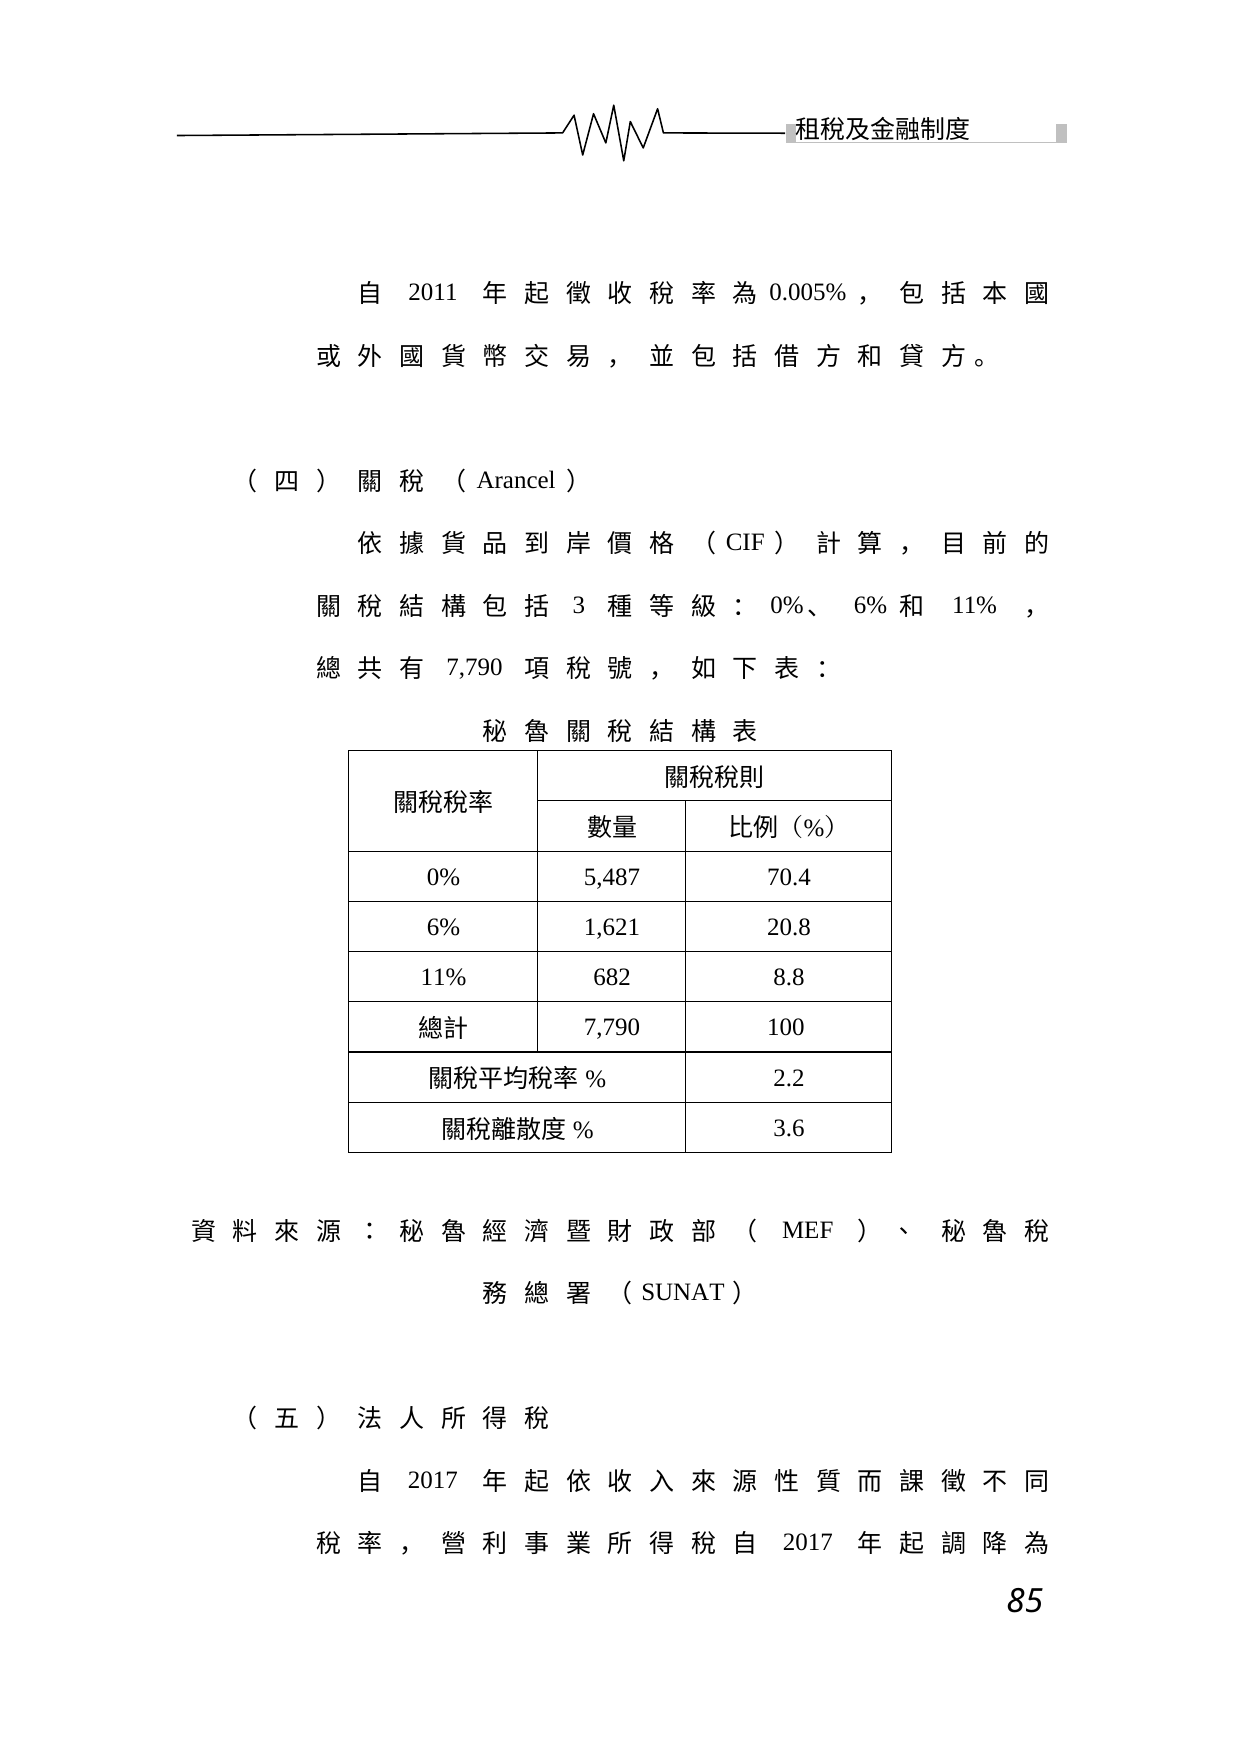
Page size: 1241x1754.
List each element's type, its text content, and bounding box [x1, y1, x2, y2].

table_cell 總計 [349, 1002, 537, 1051]
text 秘魯關稅結構表 [183, 688, 1058, 750]
table_cell 11% [349, 952, 537, 1001]
table_cell 7,790 [538, 1002, 685, 1051]
table_cell 數量 [538, 801, 685, 851]
text 自2017年起依收入來源性質而課徵不同稅率，營利事業所得稅自2017年起調降為 [281, 1438, 1058, 1563]
table_header 關稅稅率 [349, 751, 537, 851]
table_header 關稅稅則 [538, 751, 891, 800]
text 資料來源：秘魯經濟暨財政部（MEF）、秘魯稅務總署（SUNAT） [183, 1188, 1058, 1313]
text 自2011年起徵收稅率為0.005%，包括本國或外國貨幣交易，並包括借方和貸方。 [281, 250, 1058, 375]
table_cell 關稅離散度 % [349, 1103, 685, 1152]
table_cell 6% [349, 902, 537, 951]
table_cell 70.4 [686, 852, 891, 901]
table_cell 比例（%） [686, 801, 891, 851]
text （五）法人所得稅 [207, 1375, 1058, 1438]
text （四）關稅（Arancel） [207, 438, 1058, 500]
table_cell 5,487 [538, 852, 685, 901]
table_cell 1,621 [538, 902, 685, 951]
table_cell 0% [349, 852, 537, 901]
text 依據貨品到岸價格（CIF）計算，目前的關稅結構包括3種等級：0%、6%和11%，總共有7,790項稅號，如下表： [281, 500, 1058, 688]
table_cell 2.2 [686, 1053, 891, 1102]
table_cell 20.8 [686, 902, 891, 951]
table_cell 3.6 [686, 1103, 891, 1152]
table_cell 682 [538, 952, 685, 1001]
table_cell 8.8 [686, 952, 891, 1001]
table_cell 關稅平均稅率 % [349, 1053, 685, 1102]
table_cell 100 [686, 1002, 891, 1051]
